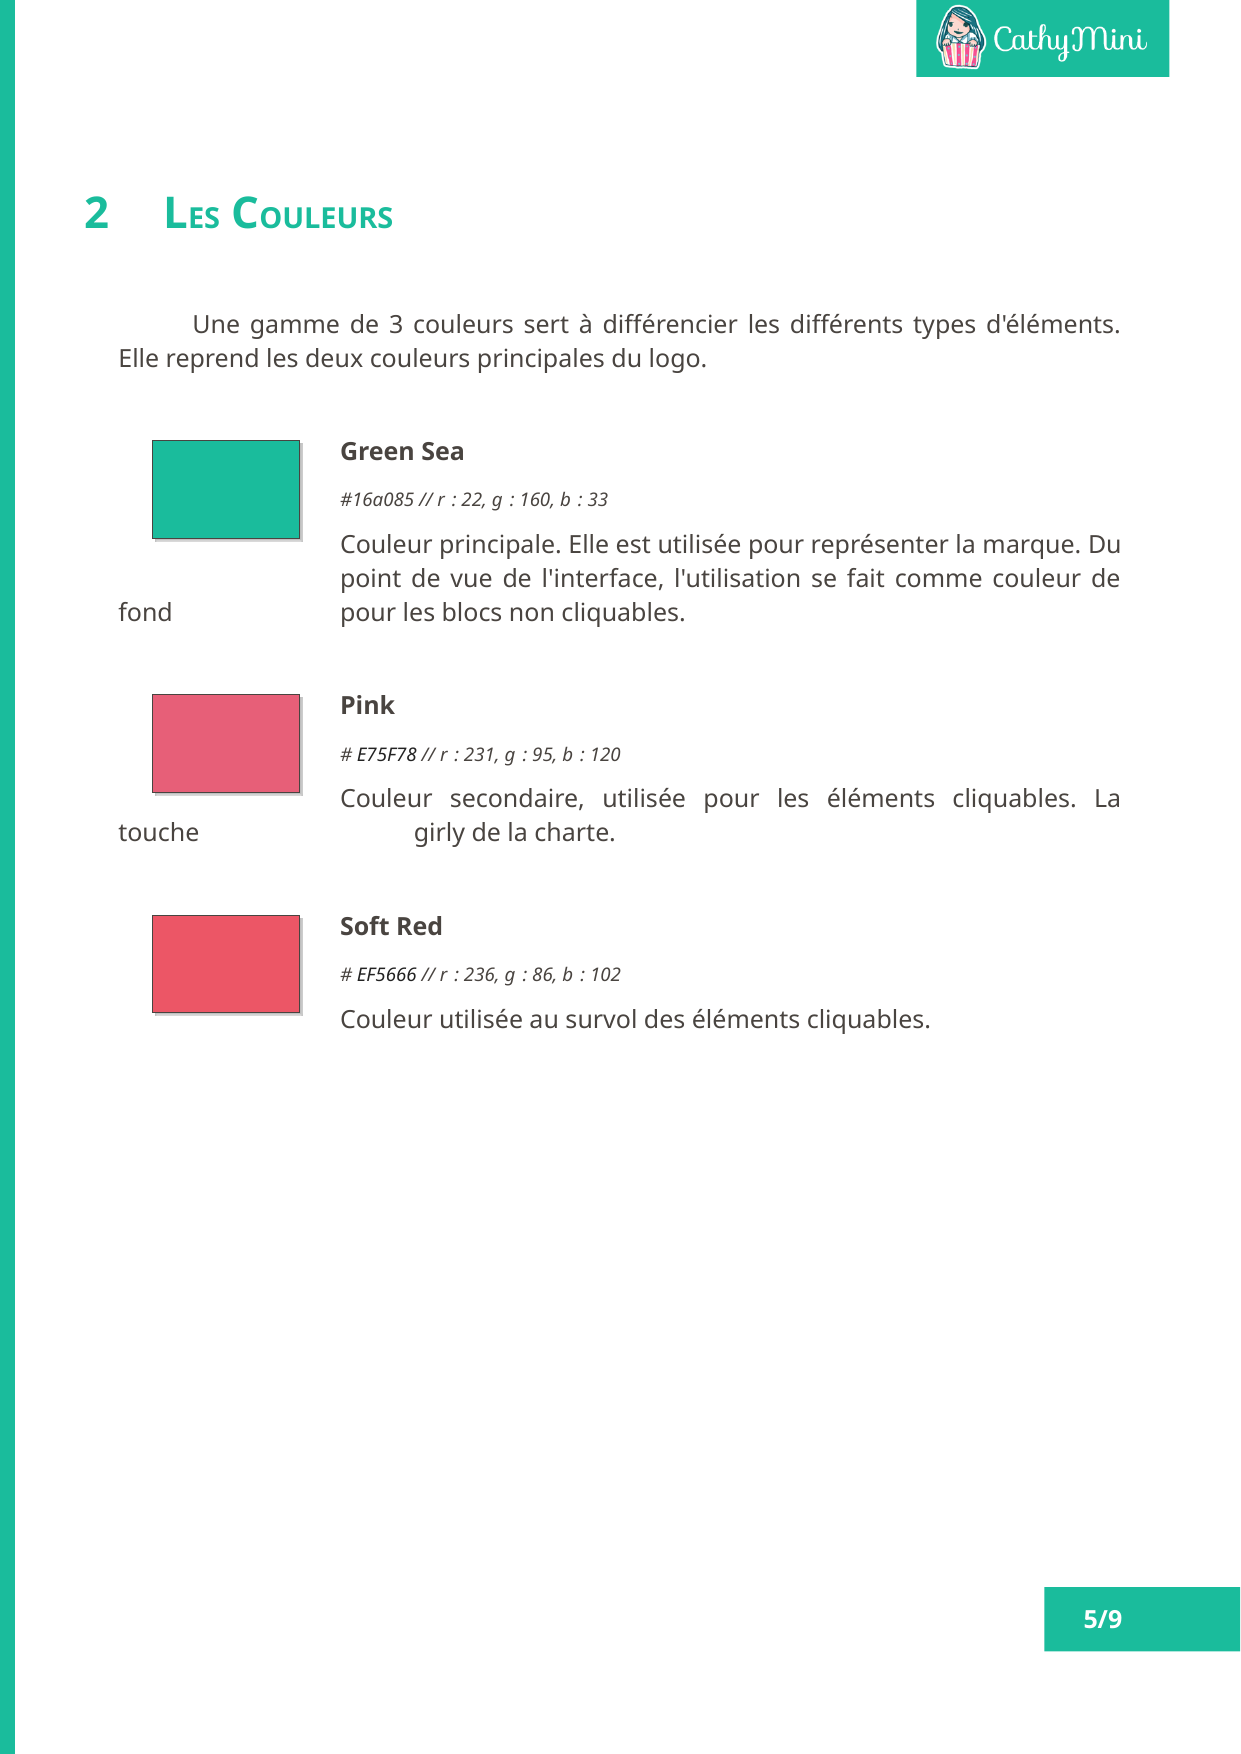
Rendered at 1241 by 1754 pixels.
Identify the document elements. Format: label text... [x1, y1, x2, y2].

text Couleur secondaire, utilisée pour les éléments cliquables. La touche girly de la charte. [118, 781, 1122, 849]
text [118, 480, 152, 514]
text [118, 734, 152, 768]
subtitle Les Couleurs [73, 182, 1122, 241]
text # EF5666 // r : 236, g : 86, b : 102 [303, 955, 1122, 989]
text Soft Red [118, 908, 1122, 942]
text Green Sea [118, 433, 1122, 467]
picture [929, 0, 1156, 73]
text Couleur utilisée au survol des éléments cliquables. [118, 1001, 1122, 1035]
text Une gamme de 3 couleurs sert à différencier les différents types d'éléments. Elle reprend les deux couleurs principales du logo. [118, 306, 1122, 374]
text #16a085 // r : 22, g : 160, b : 33 [303, 480, 1122, 514]
text # E75F78 // r : 231, g : 95, b : 120 [303, 734, 1122, 768]
text Pink [118, 688, 1122, 722]
text Couleur principale. Elle est utilisée pour représenter la marque. Du point de vue de l'interface, l'utilisation se fait comme couleur de fond pour les blocs non cliquables. [118, 527, 1122, 629]
text [118, 955, 152, 989]
